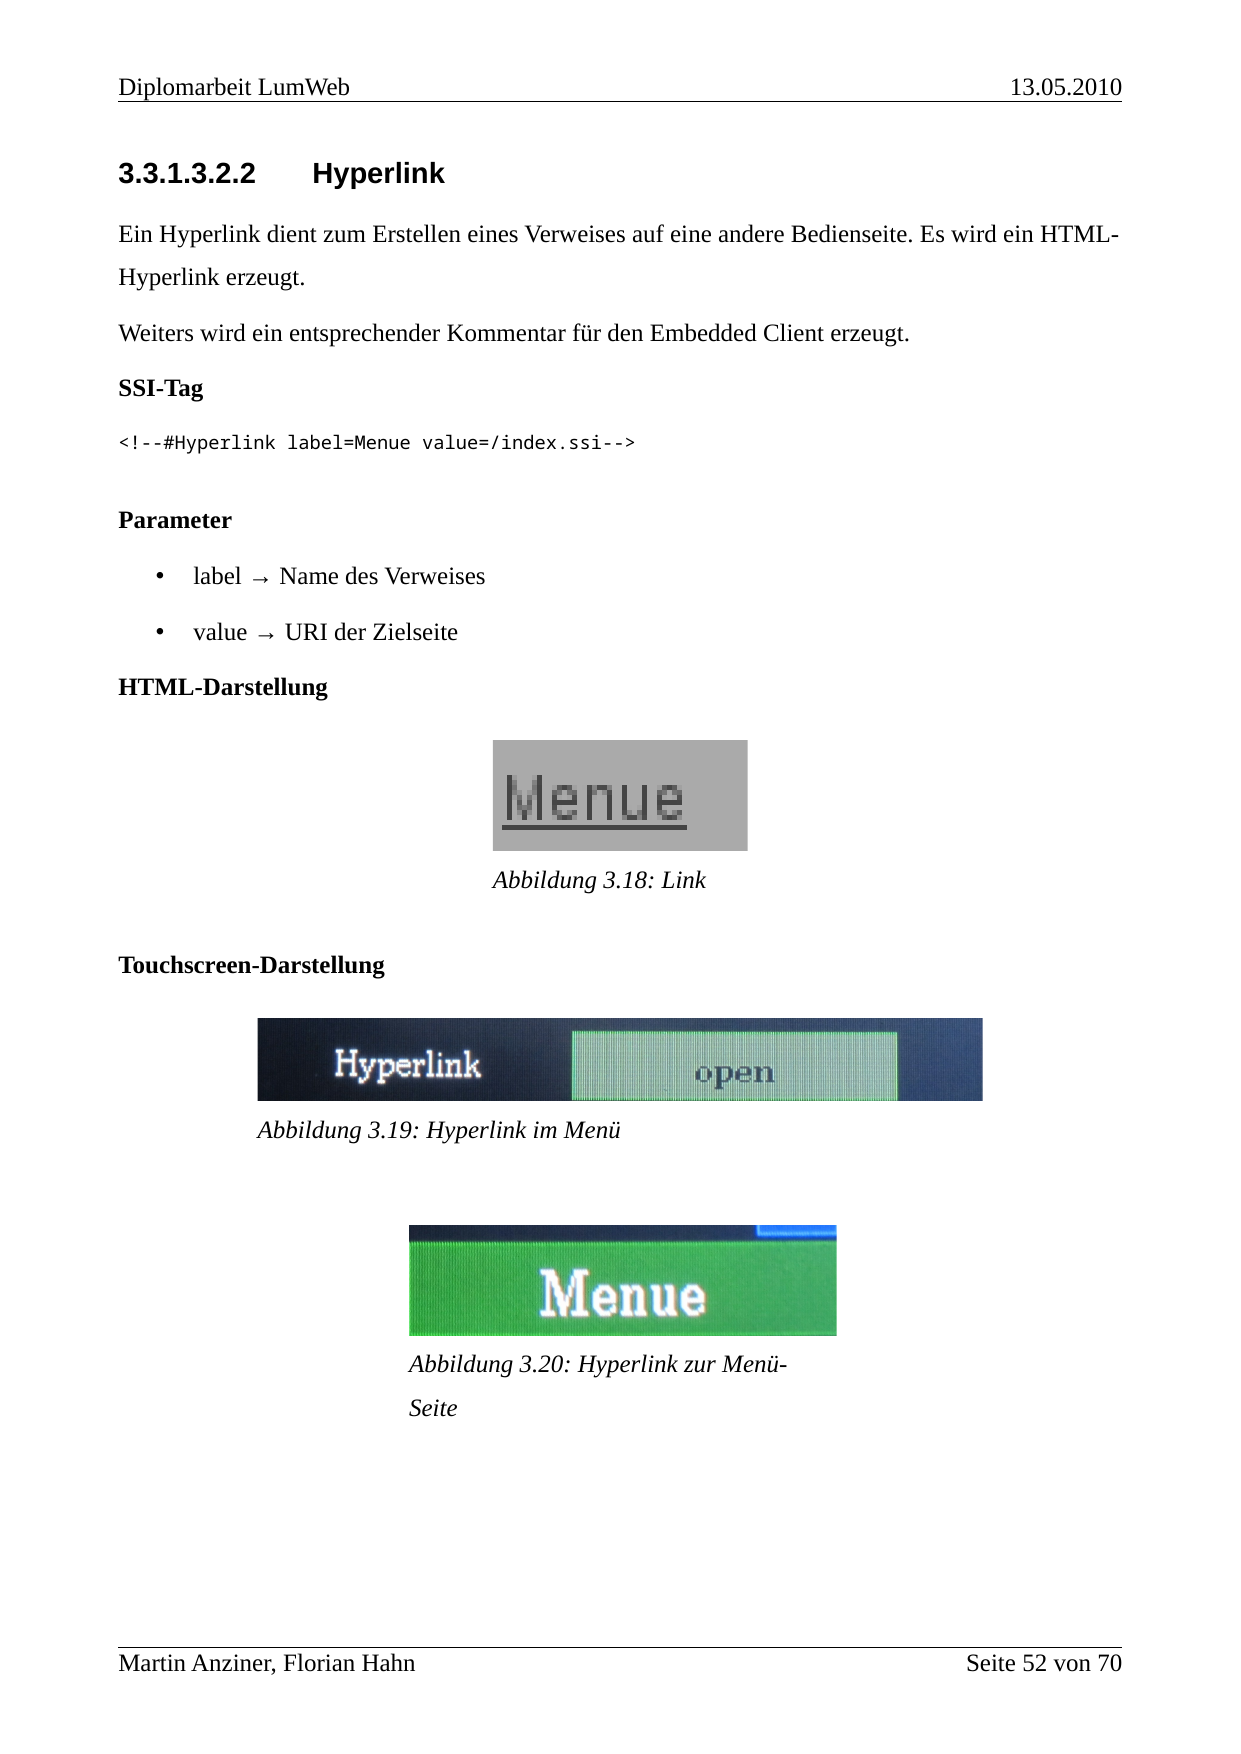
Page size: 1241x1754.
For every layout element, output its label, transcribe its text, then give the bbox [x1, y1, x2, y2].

subtitle Hyperlink [118, 156, 1122, 190]
text Weiters wird ein entsprechender Kommentar für den Embedded Client erzeugt. [118, 318, 1122, 346]
text <!--#Hyperlink label=Menue value=/index.ssi--> [118, 429, 1122, 454]
text HTML-Darstellung [118, 672, 1122, 701]
text Abbildung 3.19: Hyperlink im Menü [257, 1101, 983, 1144]
text Ein Hyperlink dient zum Erstellen eines Verweises auf eine andere Bedienseite. Es wird ein HTML-Hyperlink erzeugt. [118, 219, 1122, 291]
picture [492, 740, 748, 851]
text Abbildung 3.18: Link [493, 851, 747, 893]
list label → Name des Verweises [156, 561, 1122, 590]
picture [257, 1078, 983, 1101]
text Abbildung 3.20: Hyperlink zur Menü-Seite [409, 1225, 836, 1421]
text Touchscreen-Darstellung [118, 950, 1122, 979]
text Parameter [118, 505, 1122, 534]
text SSI-Tag [118, 373, 1122, 402]
list value → URI der Zielseite [156, 617, 1122, 645]
text [257, 1018, 983, 1078]
